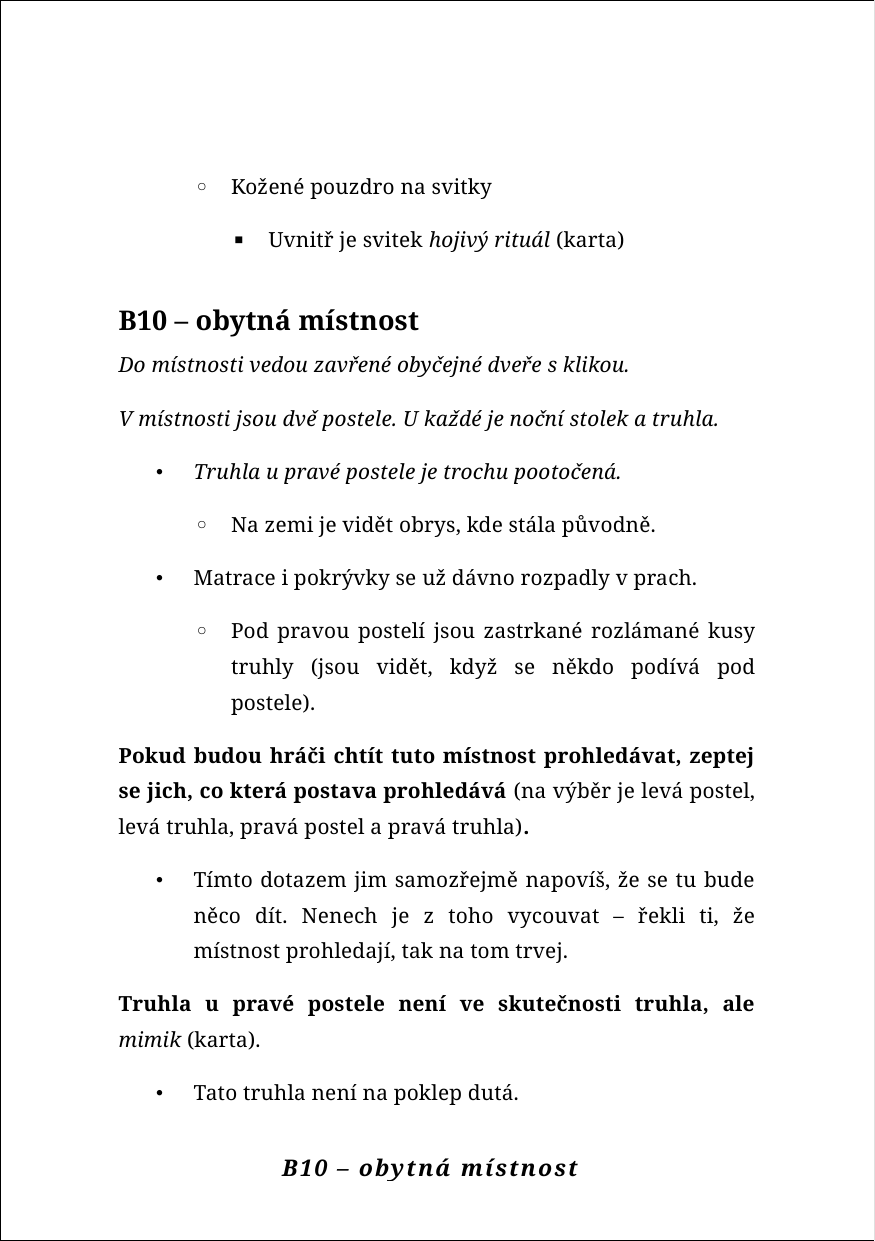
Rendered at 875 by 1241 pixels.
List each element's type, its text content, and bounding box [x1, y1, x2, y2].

list Truhla u pravé postele je trochu pootočená. [156, 457, 756, 485]
text Do místnosti vedou zavřené obyčejné dveře s klikou. [118, 351, 756, 379]
list Pod pravou postelí jsou zastrkané rozlámané kusy truhly (jsou vidět, když se někdo podívá pod postele). [193, 617, 756, 716]
list Tato truhla není na poklep dutá. [156, 1078, 756, 1107]
text Truhla u pravé postele není ve skutečnosti truhla, ale mimik (karta). [118, 989, 756, 1053]
list Na zemi je vidět obrys, kde stála původně. [193, 510, 756, 539]
list Tímto dotazem jim samozřejmě napovíš, že se tu bude něco dít. Nenech je z toho vycouvat – řekli ti, že místnost prohledají, tak na tom trvej. [156, 865, 756, 965]
list Matrace i pokrývky se už dávno rozpadly v prach. [156, 563, 756, 592]
text Pokud budou hráči chtít tuto místnost prohledávat, zeptej se jich, co která postava prohledává (na výběr je levá postel, levá truhla, pravá postel a pravá truhla). [118, 741, 756, 840]
text V místnosti jsou dvě postele. U každé je noční stolek a truhla. [118, 404, 756, 432]
list Uvnitř je svitek hojivý rituál (karta) [231, 225, 756, 253]
subtitle B10 – obytná místnost [118, 302, 756, 339]
list Kožené pouzdro na svitky [193, 172, 756, 200]
